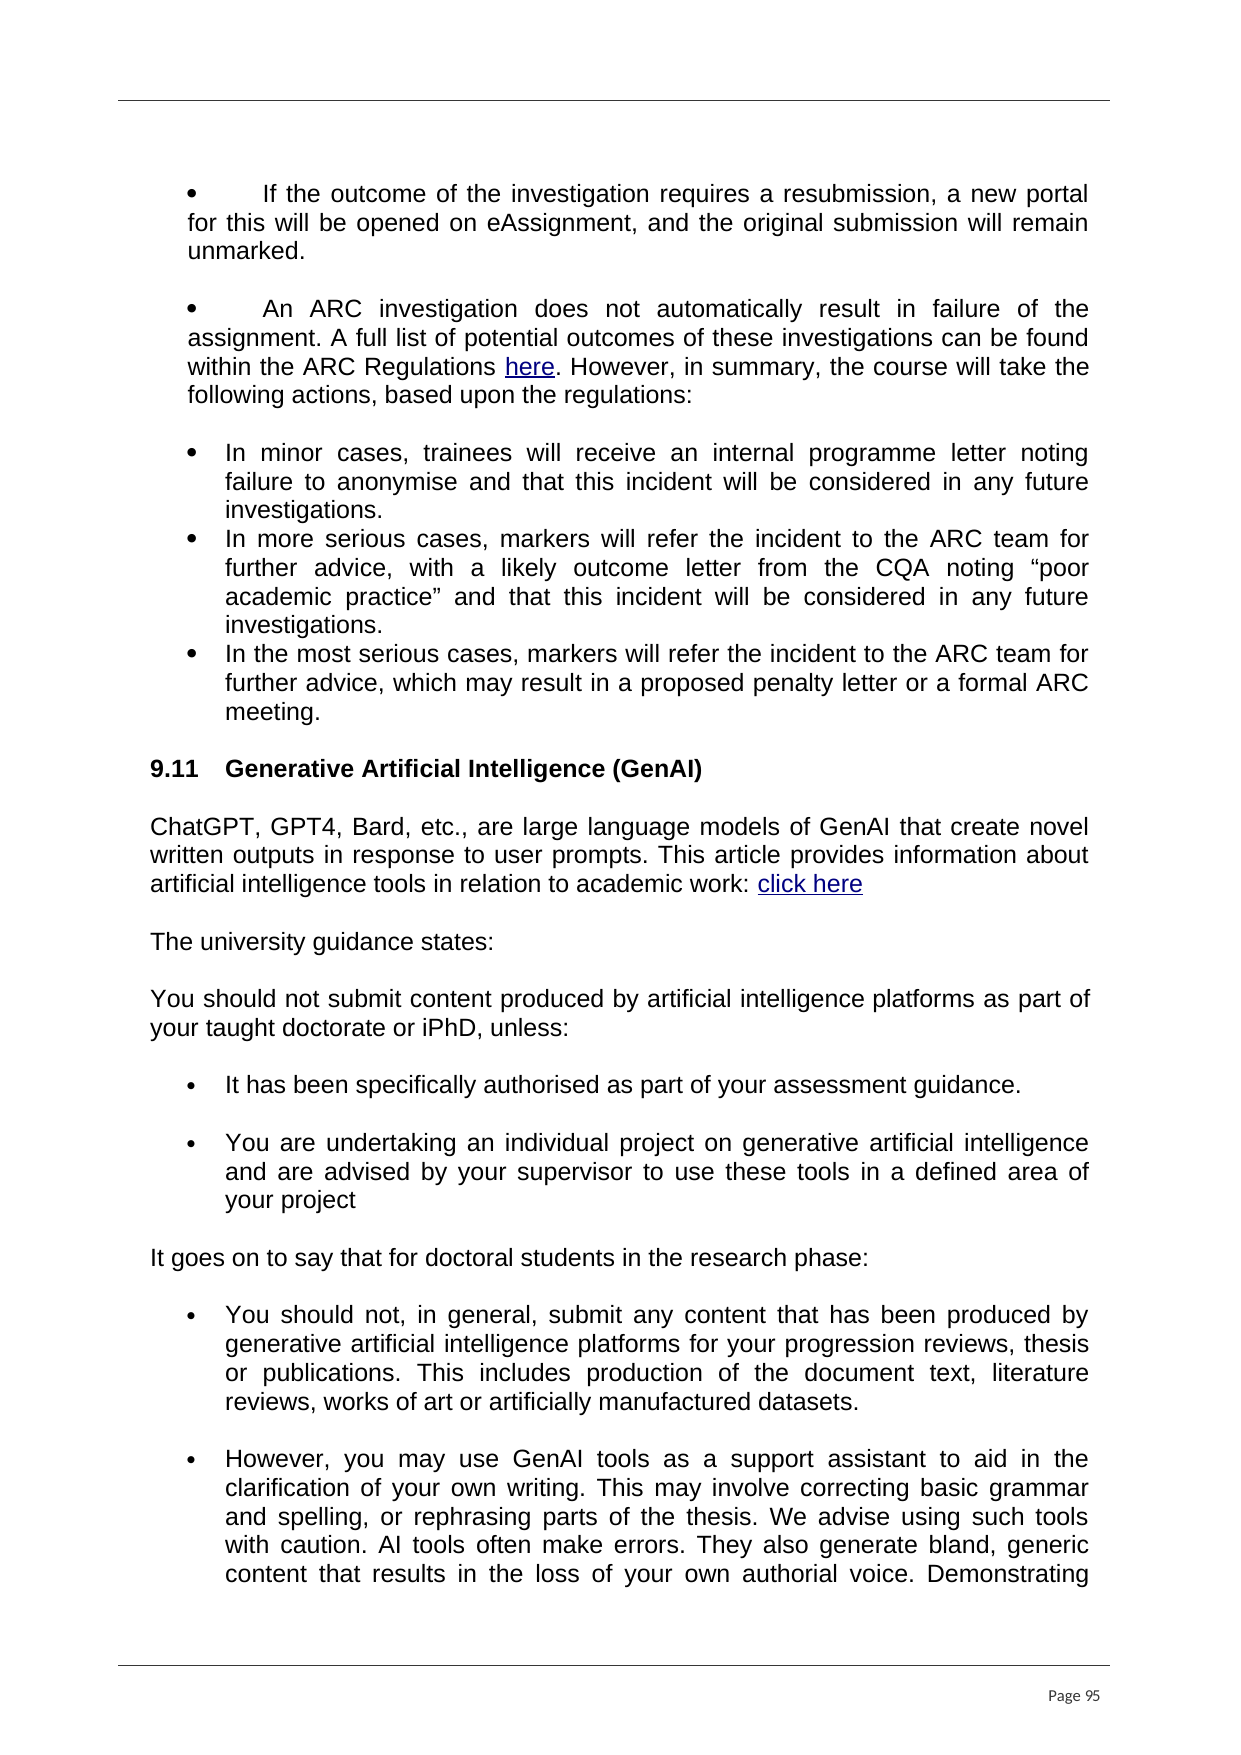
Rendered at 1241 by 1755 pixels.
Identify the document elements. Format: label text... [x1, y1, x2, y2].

list In minor cases, trainees will receive an internal programme letter noting failure to anonymise and that this incident will be considered in any future investigations. [187, 438, 1091, 524]
text It goes on to say that for doctoral students in the research phase: [150, 1243, 1091, 1272]
subtitle 9.11 Generative Artificial Intelligence (GenAI) [150, 754, 1091, 812]
text The university guidance states: [150, 927, 1091, 956]
text ChatGPT, GPT4, Bard, etc., are large language models of GenAI that create novel written outputs in response to user prompts. This article provides information about artificial intelligence tools in relation to academic work: click here [150, 812, 1091, 898]
list If the outcome of the investigation requires a resubmission, a new portal for this will be opened on eAssignment, and the original submission will remain unmarked. [187, 179, 1091, 265]
list In more serious cases, markers will refer the incident to the ARC team for further advice, with a likely outcome letter from the CQA noting “poor academic practice” and that this incident will be considered in any future investigations. [187, 524, 1091, 639]
list An ARC investigation does not automatically result in failure of the assignment. A full list of potential outcomes of these investigations can be found within the ARC Regulations here. However, in summary, the course will take the following actions, based upon the regulations: [187, 294, 1091, 409]
list You should not, in general, submit any content that has been produced by generative artificial intelligence platforms for your progression reviews, thesis or publications. This includes production of the document text, literature reviews, works of art or artificially manufactured datasets. [187, 1301, 1091, 1416]
list However, you may use GenAI tools as a support assistant to aid in the clarification of your own writing. This may involve correcting basic grammar and spelling, or rephrasing parts of the thesis. We advise using such tools with caution. AI tools often make errors. They also generate bland, generic content that results in the loss of your own authorial voice. Demonstrating [187, 1444, 1091, 1588]
text You should not submit content produced by artificial intelligence platforms as part of your taught doctorate or iPhD, unless: [150, 984, 1091, 1042]
list You are undertaking an individual project on generative artificial intelligence and are advised by your supervisor to use these tools in a defined area of your project [187, 1128, 1091, 1214]
list It has been specifically authorised as part of your assessment guidance. [187, 1071, 1091, 1099]
list In the most serious cases, markers will refer the incident to the ARC team for further advice, which may result in a proposed penalty letter or a formal ARC meeting. [187, 639, 1091, 726]
